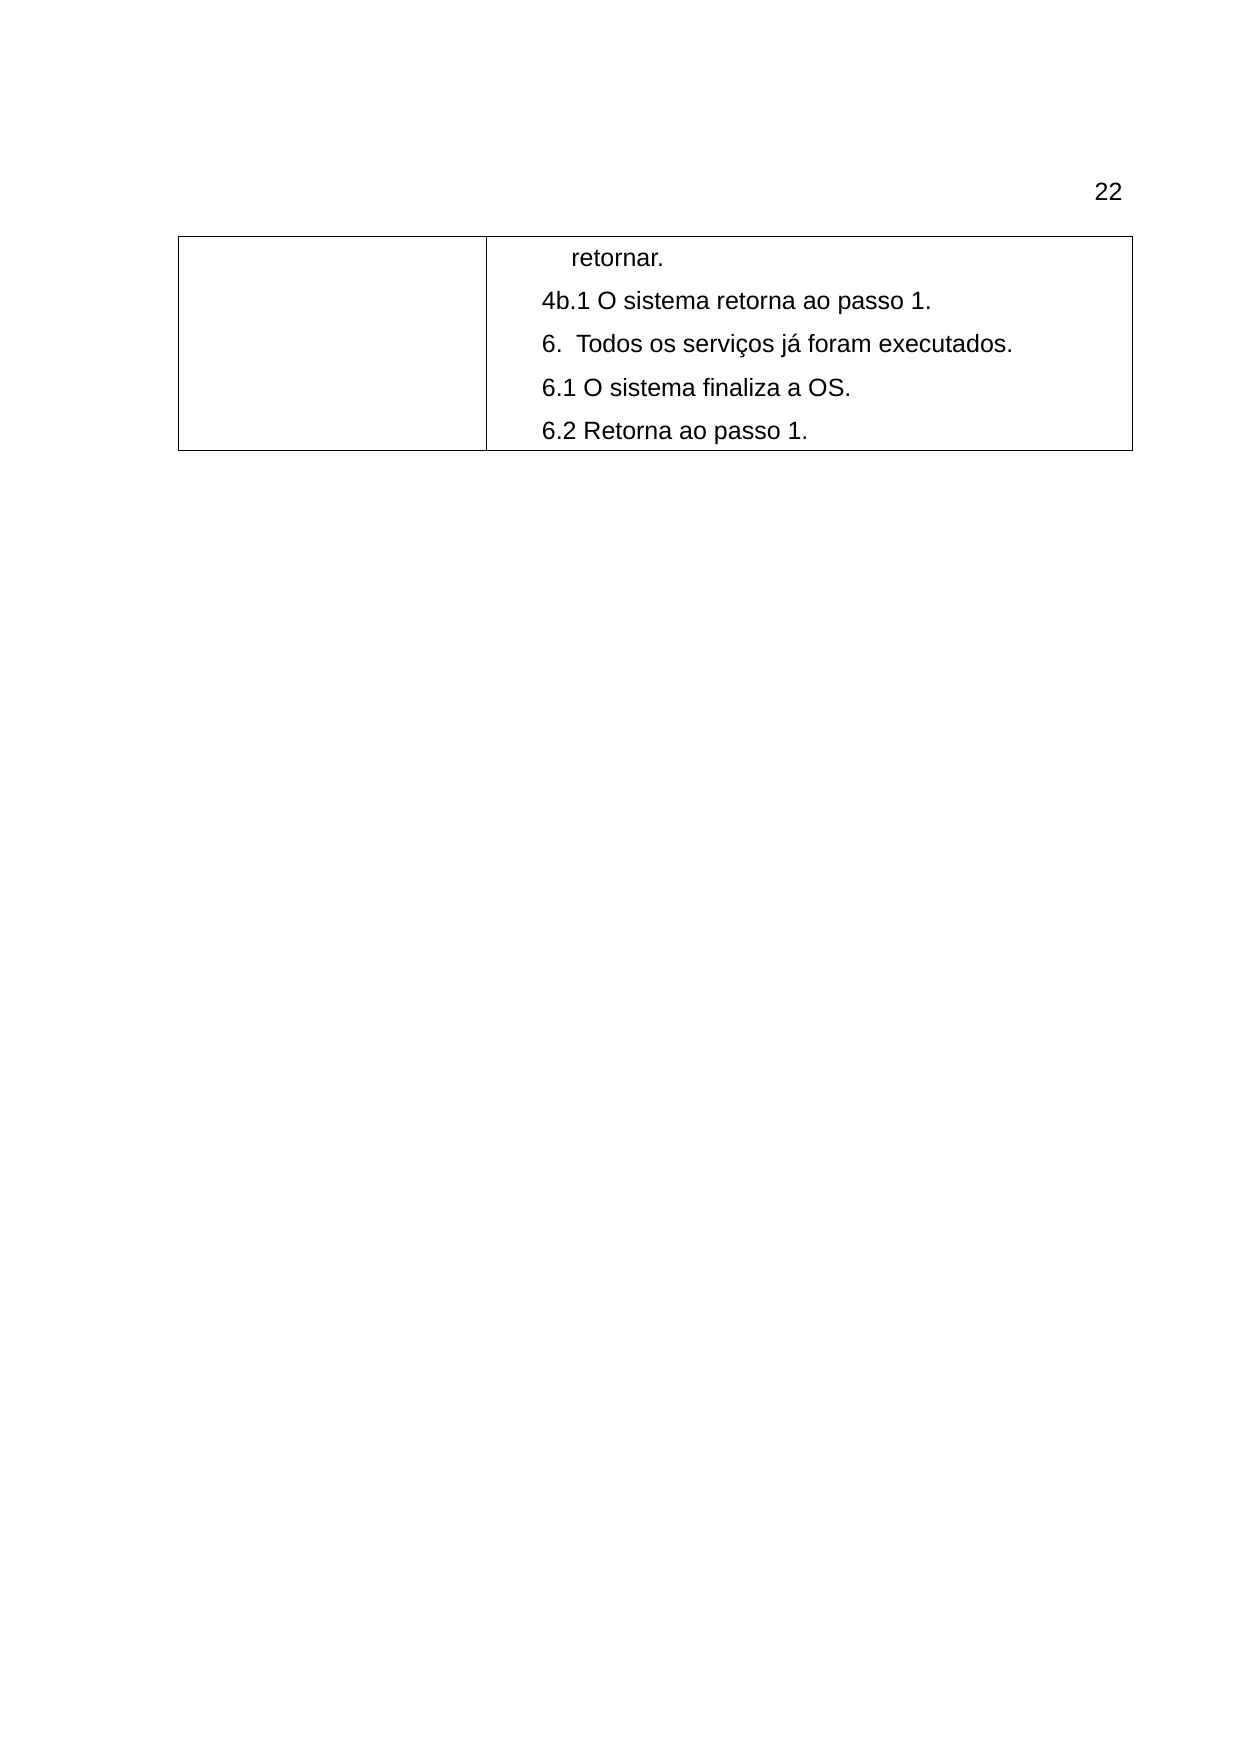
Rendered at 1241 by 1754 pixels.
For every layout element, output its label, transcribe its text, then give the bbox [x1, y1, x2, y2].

table_cell retornar. 4b.1 O sistema retorna ao passo 1. 6. Todos os serviços já foram executados. 6.1 O sistema finaliza a OS. 6.2 Retorna ao passo 1. [487, 237, 1132, 450]
table_cell [179, 237, 486, 450]
